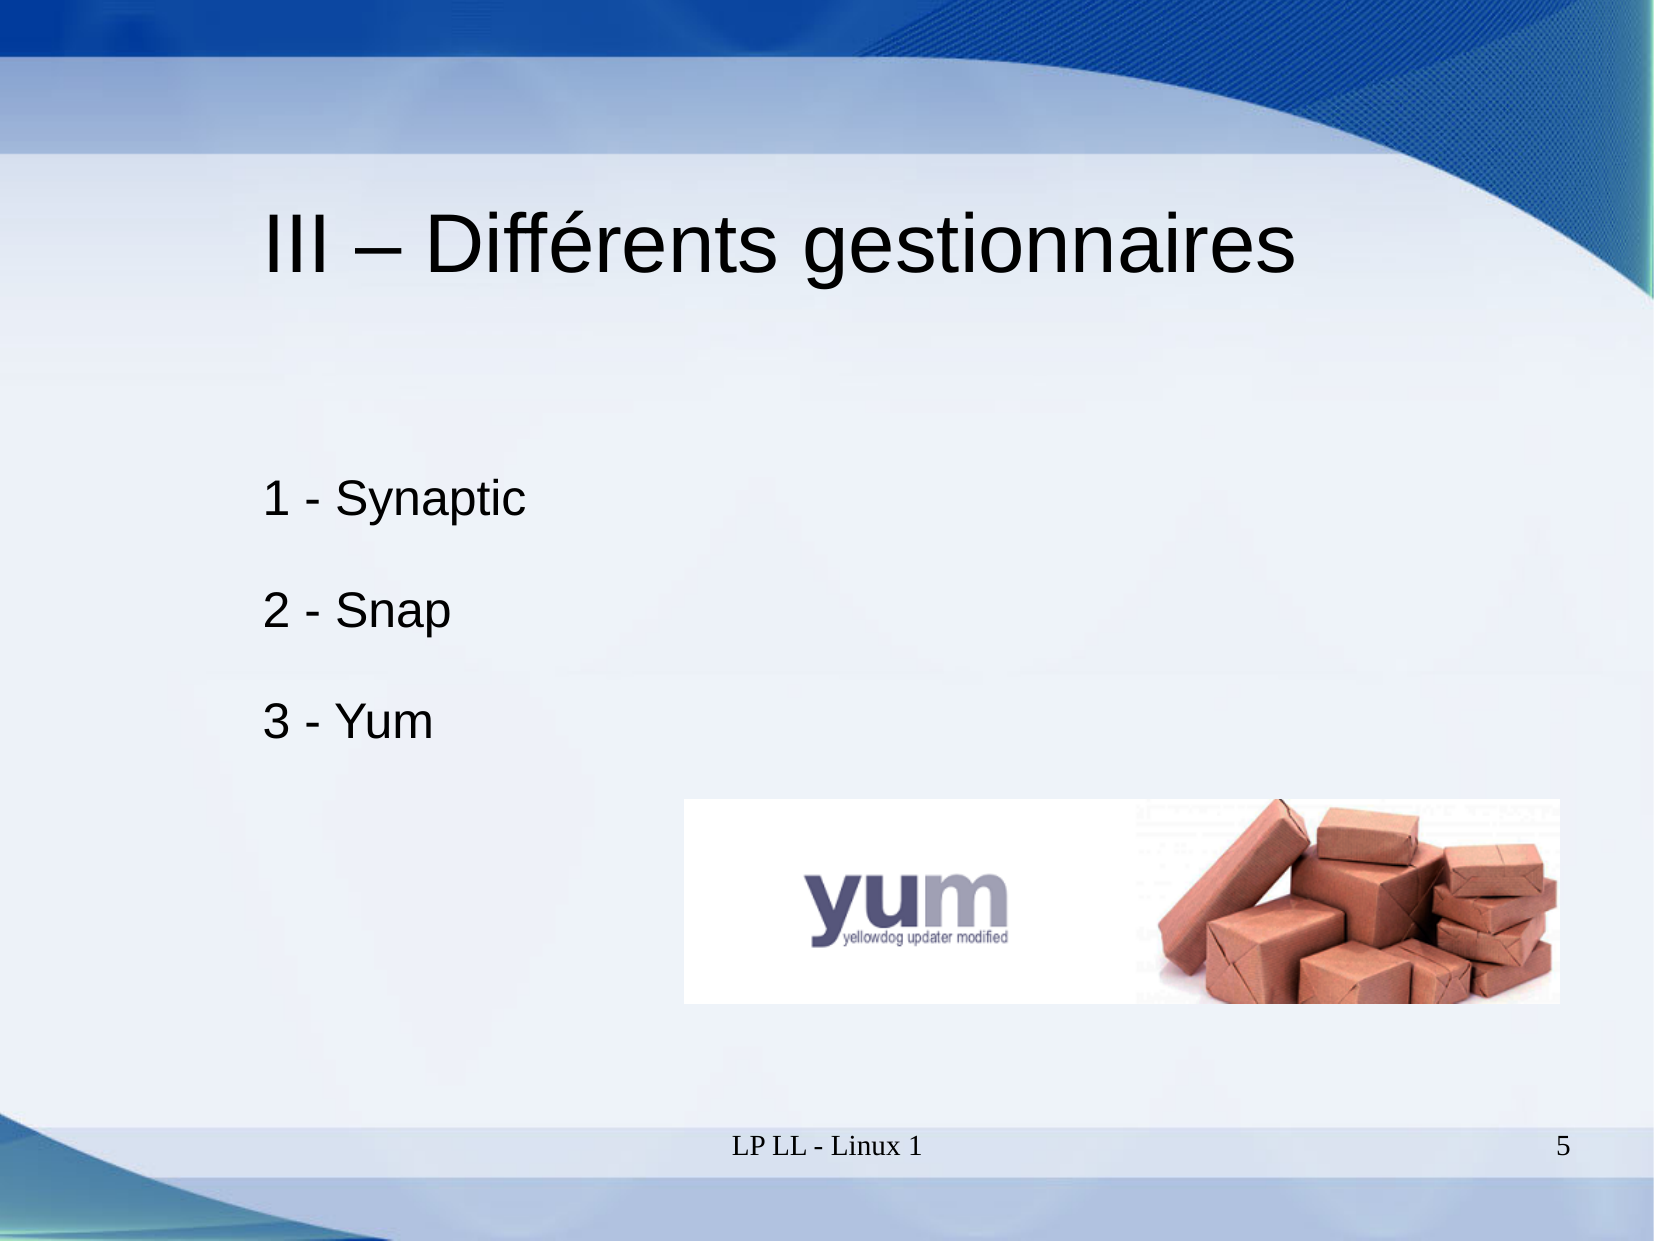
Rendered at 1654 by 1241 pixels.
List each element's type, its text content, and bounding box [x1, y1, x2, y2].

text_box III – Différents gestionnaires [236, 144, 1325, 343]
text_box 1 - Synaptic 2 - Snap 3 - Yum [247, 463, 1229, 804]
picture [0, 0, 1654, 1241]
